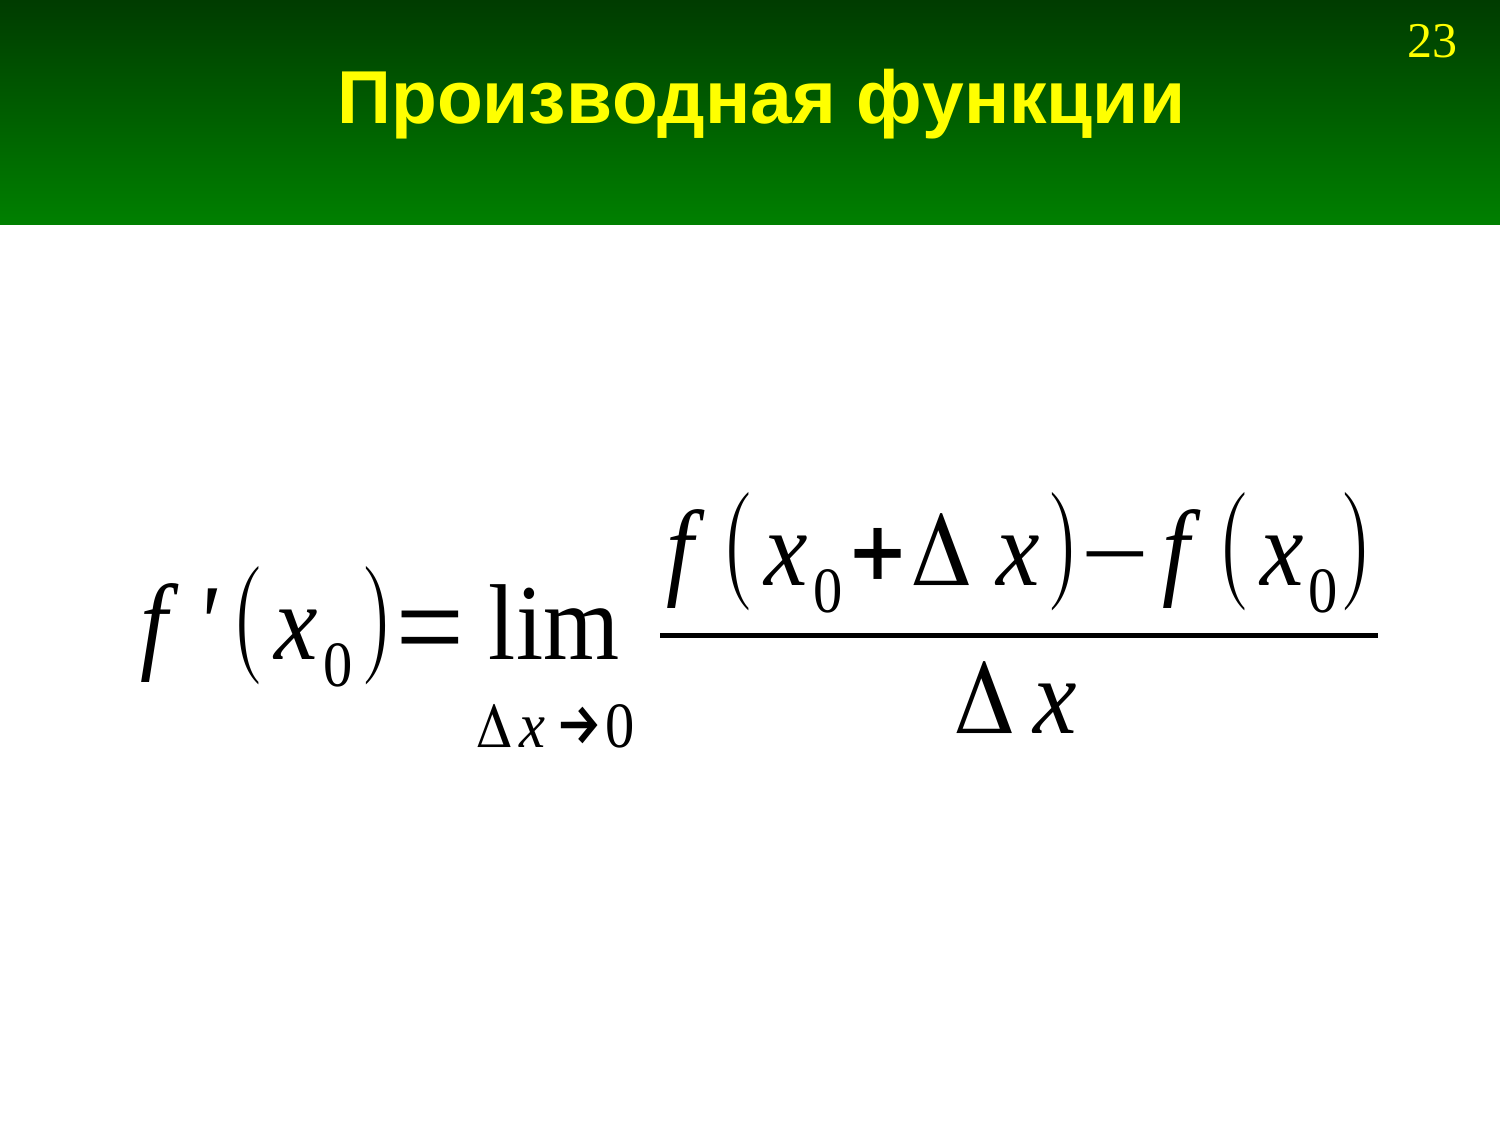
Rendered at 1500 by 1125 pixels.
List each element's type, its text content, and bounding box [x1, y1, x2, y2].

title Производная функции [123, 0, 1399, 188]
chart [115, 484, 1406, 761]
